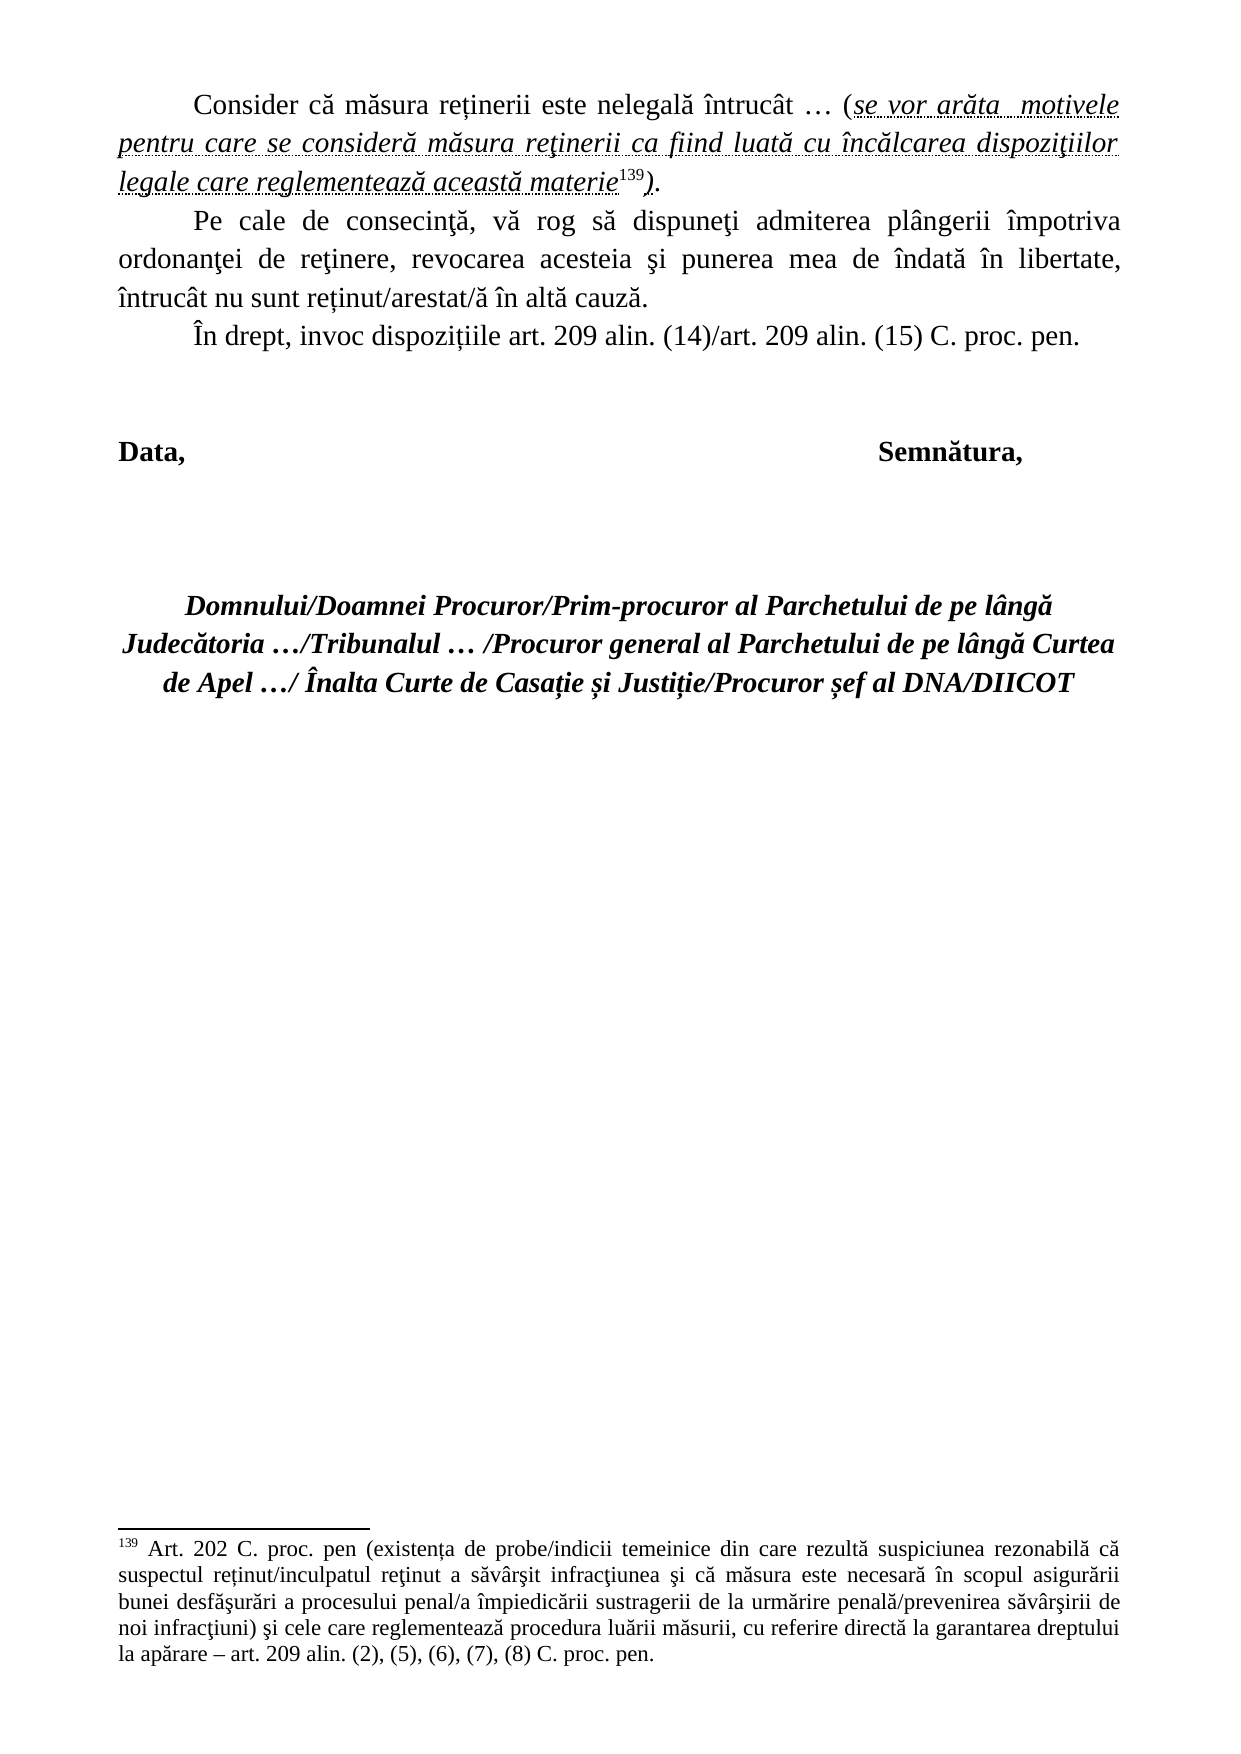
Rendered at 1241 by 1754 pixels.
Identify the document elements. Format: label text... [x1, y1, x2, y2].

text Consider că măsura reținerii este nelegală întrucât … (se vor arăta motivele pentru care se consideră măsura reţinerii ca fiind luată cu încălcarea dispoziţiilor legale care reglementează această materie). [118, 87, 1122, 198]
text Domnului/Doamnei Procuror/Prim-procuror al Parchetului de pe lângă Judecătoria …/Tribunalul … /Procuror general al Parchetului de pe lângă Curtea de Apel …/ Înalta Curte de Casație și Justiție/Procuror șef al DNA/DIICOT [118, 588, 1122, 699]
text Data, Semnătura, [118, 434, 1122, 467]
text Art. 202 C. proc. pen (existența de probe/indicii temeinice din care rezultă suspiciunea rezonabilă că suspectul reținut/inculpatul reţinut a săvârşit infracţiunea şi că măsura este necesară în scopul asigurării bunei desfăşurări a procesului penal/a împiedicării sustragerii de la urmărire penală/prevenirea săvârşirii de noi infracţiuni) şi cele care reglementează procedura luării măsurii, cu referire directă la garantarea dreptului la apărare – art. 209 alin. (2), (5), (6), (7), (8) C. proc. pen. [118, 1535, 1122, 1667]
text Pe cale de consecinţă, vă rog să dispuneţi admiterea plângerii împotriva ordonanţei de reţinere, revocarea acesteia şi punerea mea de îndată în libertate, întrucât nu sunt reținut/arestat/ă în altă cauză. [118, 203, 1122, 313]
text În drept, invoc dispozițiile art. 209 alin. (14)/art. 209 alin. (15) C. proc. pen. [118, 318, 1122, 352]
